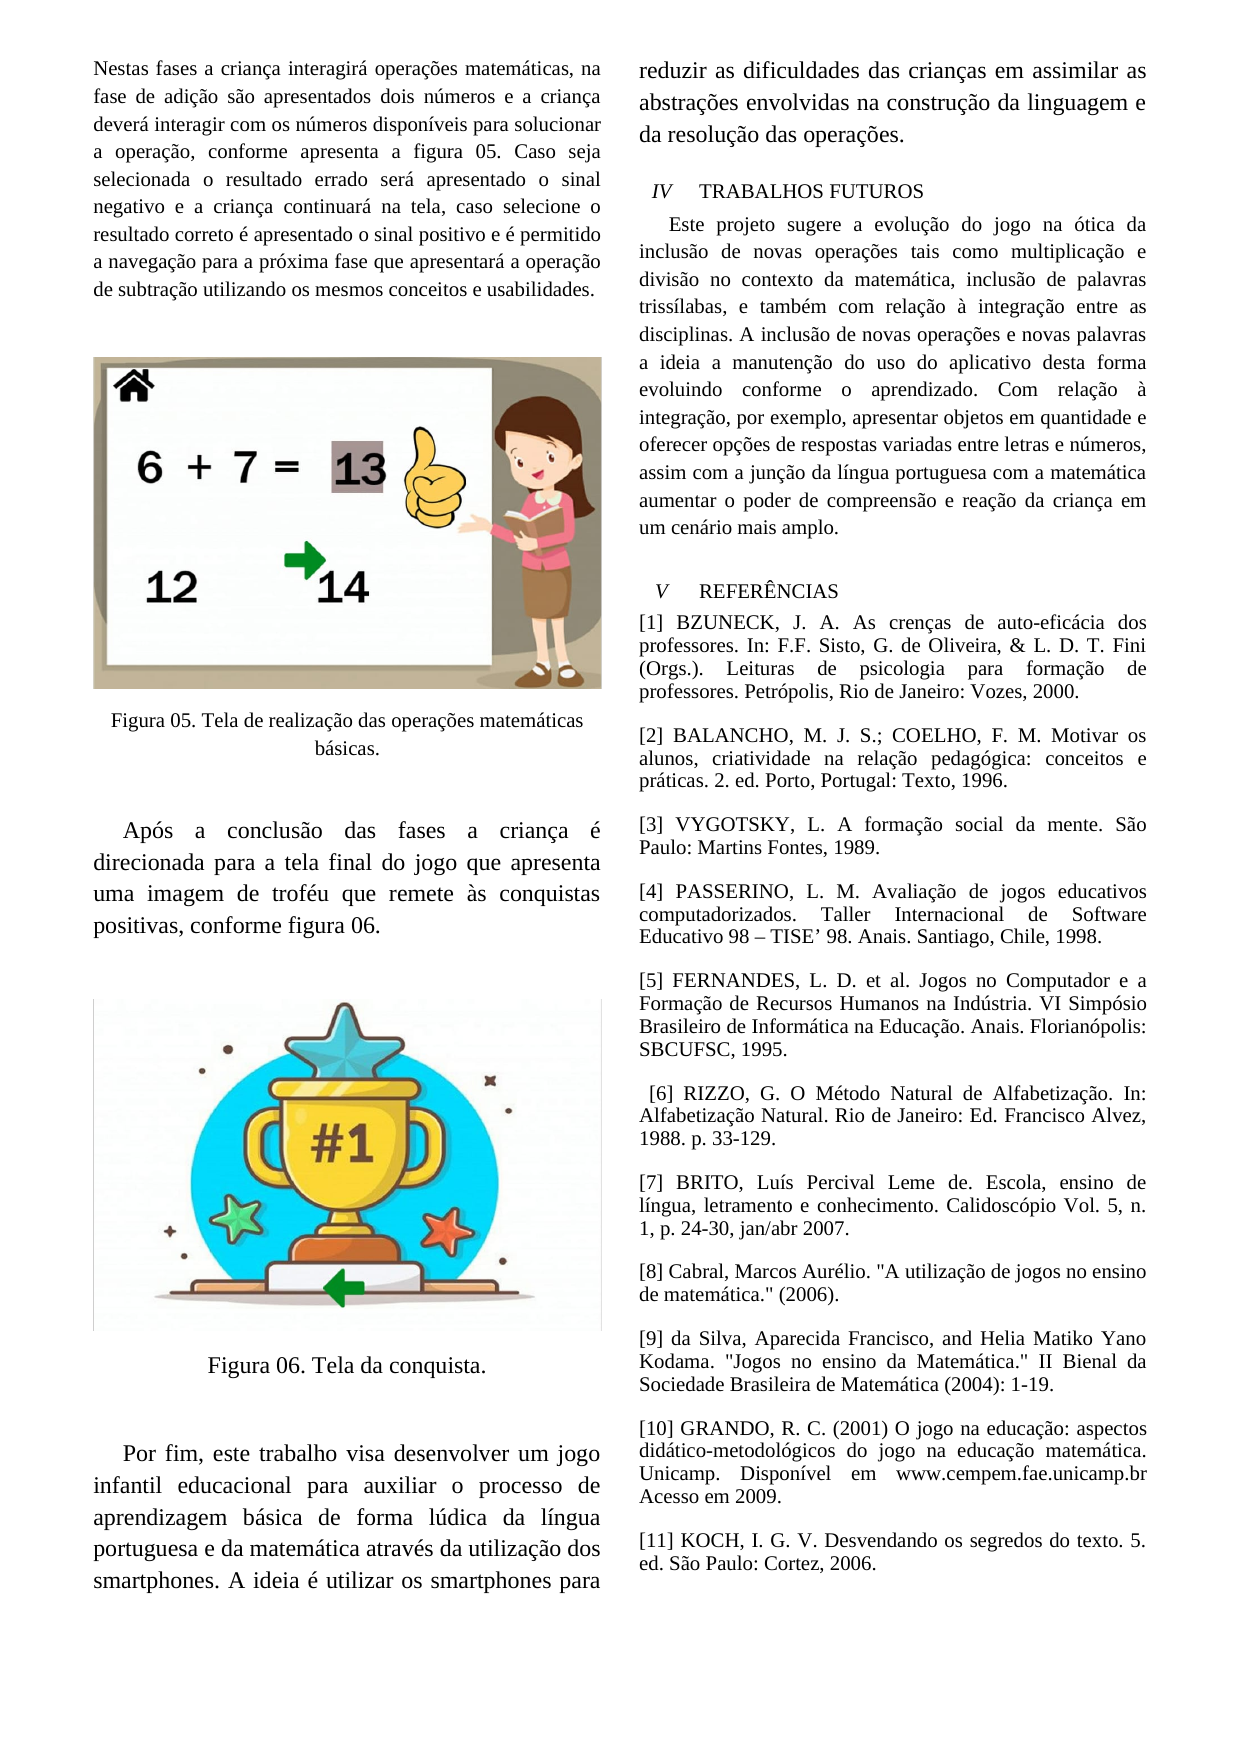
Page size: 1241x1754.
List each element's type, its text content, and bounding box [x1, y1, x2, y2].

text [4] PASSERINO, L. M. Avaliação de jogos educativos computadorizados. Taller Internacional de Software Educativo 98 – TISE’ 98. Anais. Santiago, Chile, 1998. [639, 880, 1147, 948]
text reduzir as dificuldades das crianças em assimilar as abstrações envolvidas na construção da linguagem e da resolução das operações. [639, 56, 1147, 147]
text Figura 05. Tela de realização das operações matemáticas básicas. [93, 689, 601, 760]
text [3] VYGOTSKY, L. A formação social da mente. São Paulo: Martins Fontes, 1989. [639, 813, 1147, 859]
text Este projeto sugere a evolução do jogo na ótica da inclusão de novas operações tais como multiplicação e divisão no contexto da matemática, inclusão de palavras trissílabas, e também com relação à integração entre as disciplinas. A inclusão de novas operações e novas palavras a ideia a manutenção do uso do aplicativo desta forma evoluindo conforme o aprendizado. Com relação à integração, por exemplo, apresentar objetos em quantidade e oferecer opções de respostas variadas entre letras e números, assim com a junção da língua portuguesa com a matemática aumentar o poder de compreensão e reação da criança em um cenário mais amplo. [639, 212, 1147, 539]
picture [93, 357, 602, 689]
text Nestas fases a criança interagirá operações matemáticas, na fase de adição são apresentados dois números e a criança deverá interagir com os números disponíveis para solucionar a operação, conforme apresenta a figura 05. Caso seja selecionada o resultado errado será apresentado o sinal negativo e a criança continuará na tela, caso selecione o resultado correto é apresentado o sinal positivo e é permitido a navegação para a próxima fase que apresentará a operação de subtração utilizando os mesmos conceitos e usabilidades. [93, 56, 601, 301]
text [5] FERNANDES, L. D. et al. Jogos no Computador e a Formação de Recursos Humanos na Indústria. VI Simpósio Brasileiro de Informática na Educação. Anais. Florianópolis: SBCUFSC, 1995. [639, 969, 1147, 1061]
text Figura 06. Tela da conquista. [93, 1331, 601, 1378]
text [8] Cabral, Marcos Aurélio. "A utilização de jogos no ensino de matemática." (2006). [639, 1261, 1147, 1306]
text [1] BZUNECK, J. A. As crenças de auto-eficácia dos professores. In: F.F. Sisto, G. de Oliveira, & L. D. T. Fini (Orgs.). Leituras de psicologia para formação de professores. Petrópolis, Rio de Janeiro: Vozes, 2000. [639, 611, 1147, 703]
text [11] KOCH, I. G. V. Desvendando os segredos do texto. 5. ed. São Paulo: Cortez, 2006. [639, 1529, 1147, 1575]
subtitle TRABALHOS FUTUROS [639, 180, 1147, 203]
text [9] da Silva, Aparecida Francisco, and Helia Matiko Yano Kodama. "Jogos no ensino da Matemática." II Bienal da Sociedade Brasileira de Matemática (2004): 1-19. [639, 1327, 1147, 1396]
text [10] GRANDO, R. C. (2001) O jogo na educação: aspectos didático-metodológicos do jogo na educação matemática. Unicamp. Disponível em www.cempem.fae.unicamp.br Acesso em 2009. [639, 1417, 1147, 1508]
picture [93, 999, 602, 1331]
text Após a conclusão das fases a criança é direcionada para a tela final do jogo que apresenta uma imagem de troféu que remete às conquistas positivas, conforme figura 06. [93, 816, 601, 939]
text [6] RIZZO, G. O Método Natural de Alfabetização. In: Alfabetização Natural. Rio de Janeiro: Ed. Francisco Alvez, 1988. p. 33-129. [639, 1082, 1147, 1150]
subtitle REFERÊNCIAS [639, 580, 1147, 603]
text Por fim, este trabalho visa desenvolver um jogo infantil educacional para auxiliar o processo de aprendizagem básica de forma lúdica da língua portuguesa e da matemática através da utilização dos smartphones. A ideia é utilizar os smartphones para [93, 1439, 601, 1593]
text [2] BALANCHO, M. J. S.; COELHO, F. M. Motivar os alunos, criatividade na relação pedagógica: conceitos e práticas. 2. ed. Porto, Portugal: Texto, 1996. [639, 724, 1147, 792]
text [7] BRITO, Luís Percival Leme de. Escola, ensino de língua, letramento e conhecimento. Calidoscópio Vol. 5, n. 1, p. 24-30, jan/abr 2007. [639, 1171, 1147, 1240]
